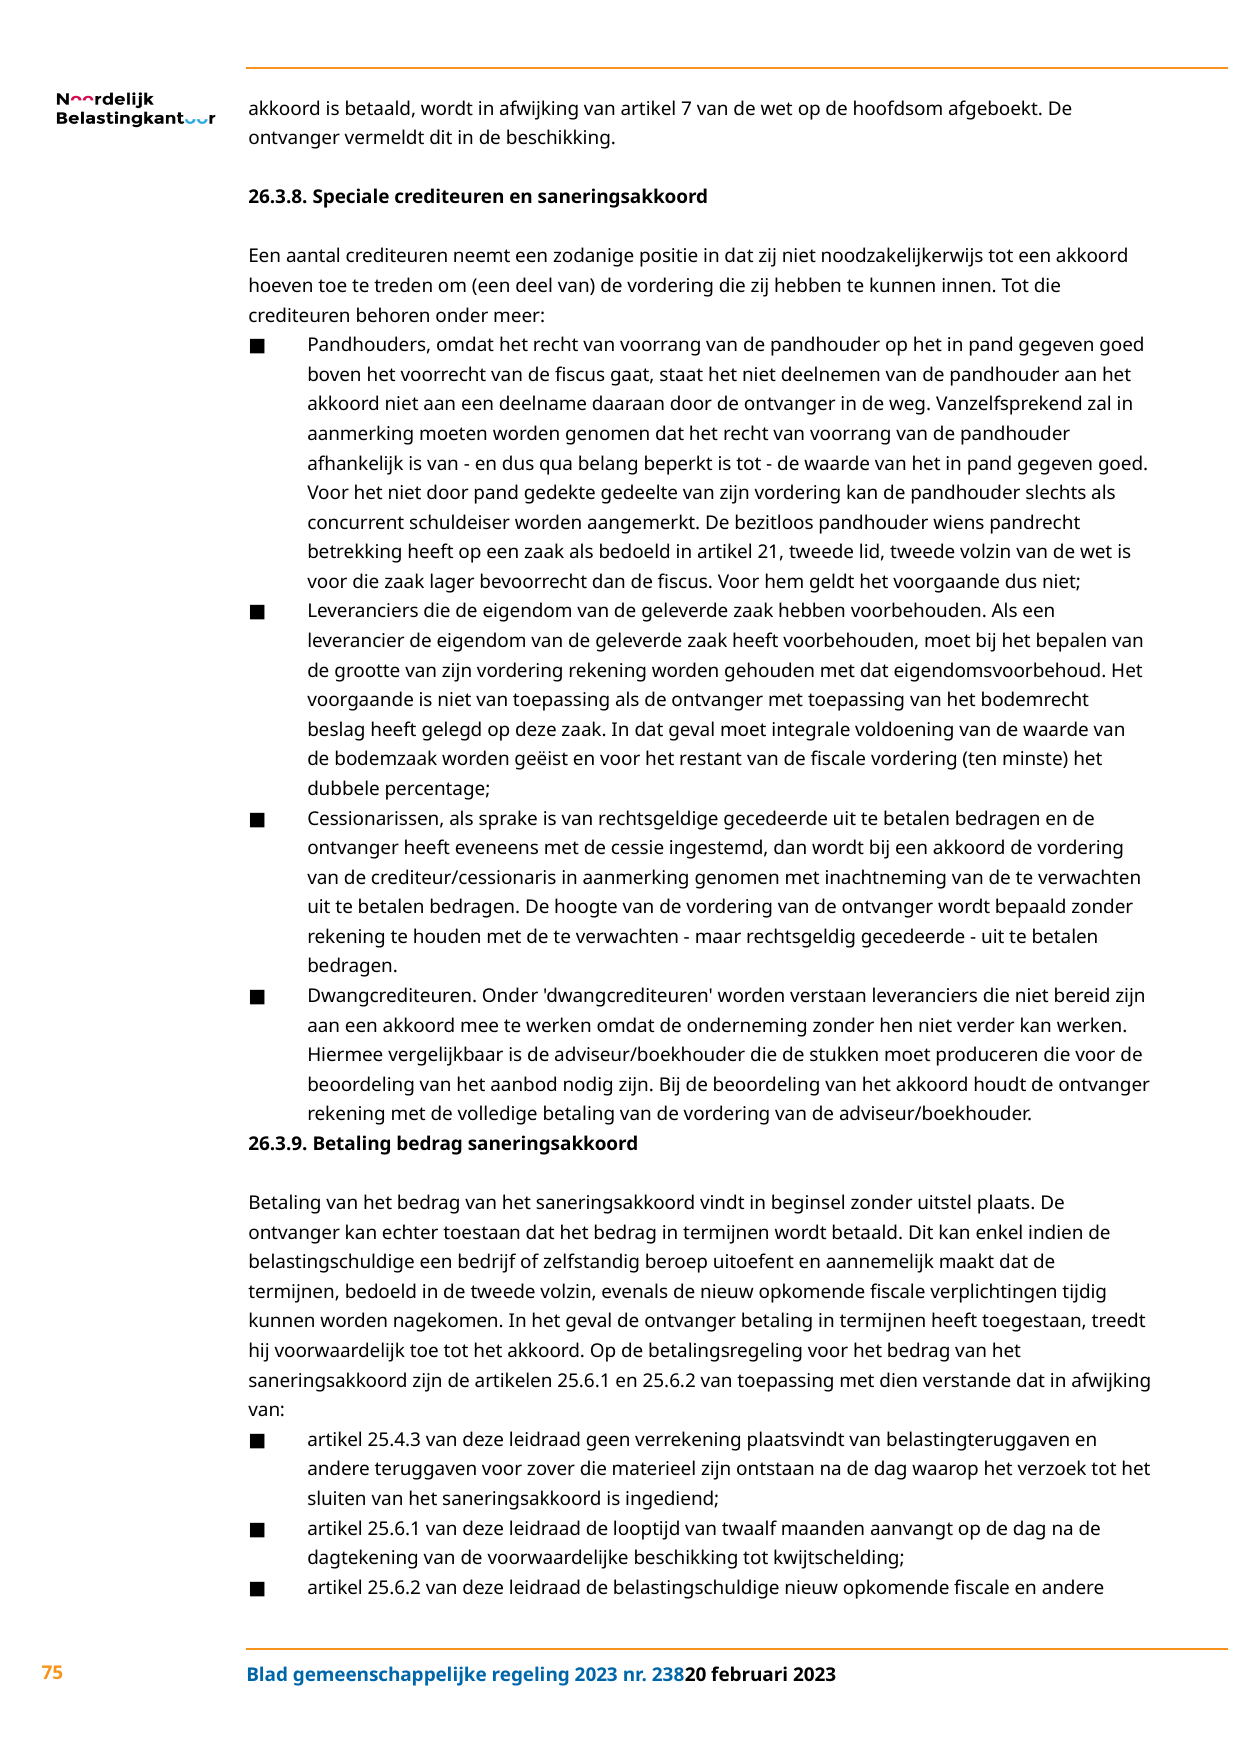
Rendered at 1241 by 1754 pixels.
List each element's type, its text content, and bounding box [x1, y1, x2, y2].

picture [41, 47, 231, 172]
list Cessionarissen, als sprake is van rechtsgeldige gecedeerde uit te betalen bedragen en de ontvanger heeft eveneens met de cessie ingestemd, dan wordt bij een akkoord de vordering van de crediteur/cessionaris in aanmerking genomen met inachtneming van de te verwachten uit te betalen bedragen. De hoogte van de vordering van de ontvanger wordt bepaald zonder rekening te houden met de te verwachten - maar rechtsgeldig gecedeerde - uit te betalen bedragen. [248, 805, 1152, 978]
list Pandhouders, omdat het recht van voorrang van de pandhouder op het in pand gegeven goed boven het voorrecht van de fiscus gaat, staat het niet deelnemen van de pandhouder aan het akkoord niet aan een deelname daaraan door de ontvanger in de weg. Vanzelfsprekend zal in aanmerking moeten worden genomen dat het recht van voorrang van de pandhouder afhankelijk is van - en dus qua belang beperkt is tot - de waarde van het in pand gegeven goed. Voor het niet door pand gedekte gedeelte van zijn vordering kan de pandhouder slechts als concurrent schuldeiser worden aangemerkt. De bezitloos pandhouder wiens pandrecht betrekking heeft op een zaak als bedoeld in artikel 21, tweede lid, tweede volzin van de wet is voor die zaak lager bevoorrecht dan de fiscus. Voor hem geldt het voorgaande dus niet; [248, 331, 1152, 594]
list Dwangcrediteuren. Onder 'dwangcrediteuren' worden verstaan leveranciers die niet bereid zijn aan een akkoord mee te werken omdat de onderneming zonder hen niet verder kan werken. Hiermee vergelijkbaar is de adviseur/boekhouder die de stukken moet produceren die voor de beoordeling van het aanbod nodig zijn. Bij de beoordeling van het akkoord houdt de ontvanger rekening met de volledige betaling van de vordering van de adviseur/boekhouder. [248, 982, 1152, 1126]
list artikel 25.6.1 van deze leidraad de looptijd van twaalf maanden aanvangt op de dag na de dagtekening van de voorwaardelijke beschikking tot kwijtschelding; [248, 1515, 1152, 1570]
text 26.3.8. Speciale crediteuren en saneringsakkoord [248, 183, 1152, 209]
text 26.3.9. Betaling bedrag saneringsakkoord [248, 1130, 1152, 1156]
text Een aantal crediteuren neemt een zodanige positie in dat zij niet noodzakelijkerwijs tot een akkoord hoeven toe te treden om (een deel van) de vordering die zij hebben te kunnen innen. Tot die crediteuren behoren onder meer: [248, 243, 1152, 328]
list artikel 25.4.3 van deze leidraad geen verrekening plaatsvindt van belastingteruggaven en andere teruggaven voor zover die materieel zijn ontstaan na de dag waarop het verzoek tot het sluiten van het saneringsakkoord is ingediend; [248, 1426, 1152, 1511]
text akkoord is betaald, wordt in afwijking van artikel 7 van de wet op de hoofdsom afgeboekt. De ontvanger vermeldt dit in de beschikking. [248, 95, 1152, 150]
text Betaling van het bedrag van het saneringsakkoord vindt in beginsel zonder uitstel plaats. De ontvanger kan echter toestaan dat het bedrag in termijnen wordt betaald. Dit kan enkel indien de belastingschuldige een bedrijf of zelfstandig beroep uitoefent en aannemelijk maakt dat de termijnen, bedoeld in de tweede volzin, evenals de nieuw opkomende fiscale verplichtingen tijdig kunnen worden nagekomen. In het geval de ontvanger betaling in termijnen heeft toegestaan, treedt hij voorwaardelijk toe tot het akkoord. Op de betalingsregeling voor het bedrag van het saneringsakkoord zijn de artikelen 25.6.1 en 25.6.2 van toepassing met dien verstande dat in afwijking van: [248, 1189, 1152, 1422]
list Leveranciers die de eigendom van de geleverde zaak hebben voorbehouden. Als een leverancier de eigendom van de geleverde zaak heeft voorbehouden, moet bij het bepalen van de grootte van zijn vordering rekening worden gehouden met dat eigendomsvoorbehoud. Het voorgaande is niet van toepassing als de ontvanger met toepassing van het bodemrecht beslag heeft gelegd op deze zaak. In dat geval moet integrale voldoening van de waarde van de bodemzaak worden geëist en voor het restant van de fiscale vordering (ten minste) het dubbele percentage; [248, 598, 1152, 801]
list artikel 25.6.2 van deze leidraad de belastingschuldige nieuw opkomende fiscale en andere [248, 1574, 1152, 1600]
